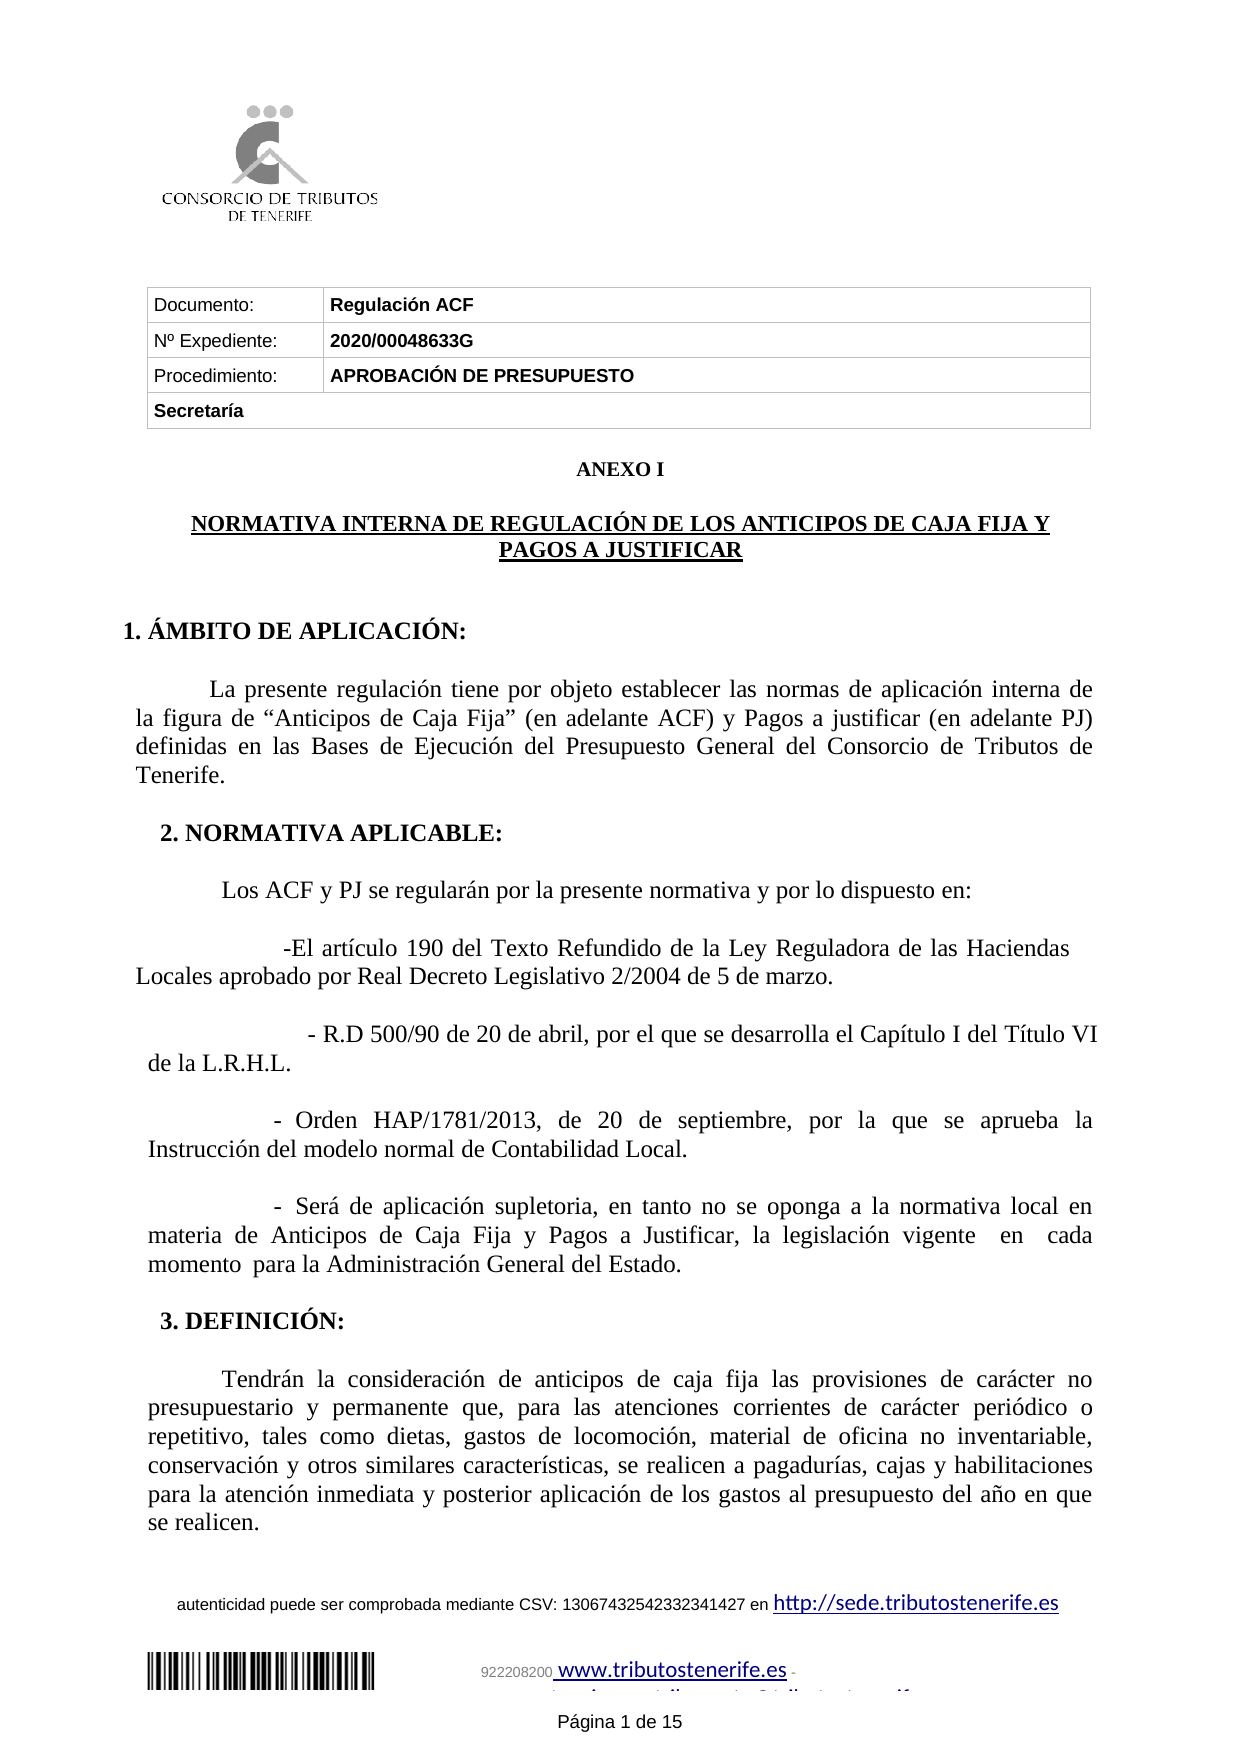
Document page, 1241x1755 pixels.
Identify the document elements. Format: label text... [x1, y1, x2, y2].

text -El artículo 190 del Texto Refundido de la Ley Reguladora de las Haciendas Locales aprobado por Real Decreto Legislativo 2/2004 de 5 de marzo. [135, 933, 1091, 990]
subtitle ÁMBITO DE APLICACIÓN: [135, 616, 1105, 645]
text Tendrán la consideración de anticipos de caja fija las provisiones de carácter no presupuestario y permanente que, para las atenciones corrientes de carácter periódico o repetitivo, tales como dietas, gastos de locomoción, material de oficina no inventariable, conservación y otros similares características, se realicen a pagadurías, cajas y habilitaciones para la atención inmediata y posterior aplicación de los gastos al presupuesto del año en que se realicen. [148, 1364, 1093, 1536]
text La presente regulación tiene por objeto establecer las normas de aplicación interna de la figura de “Anticipos de Caja Fija” (en adelante ACF) y Pagos a justificar (en adelante PJ) definidas en las Bases de Ejecución del Presupuesto General del Consorcio de Tributos de Tenerife. [135, 674, 1093, 789]
table_cell Nº Expediente: [148, 323, 323, 357]
subtitle DEFINICIÓN: [173, 1306, 1105, 1335]
list R.D 500/90 de 20 de abril, por el que se desarrolla el Capítulo I del Título VI [308, 1019, 1105, 1048]
text ANEXO I [458, 457, 782, 481]
text Los ACF y PJ se regularán por la presente normativa y por lo dispuesto en: [221, 875, 1105, 904]
list Orden HAP/1781/2013, de 20 de septiembre, por la que se aprueba la Instrucción del modelo normal de Contabilidad Local. [135, 1105, 1093, 1162]
table_cell 2020/00048633G [324, 323, 1090, 357]
text NORMATIVA INTERNA DE REGULACIÓN DE LOS ANTICIPOS DE CAJA FIJA Y PAGOS A JUSTIFICAR [179, 510, 1062, 563]
table_cell APROBACIÓN DE PRESUPUESTO [324, 358, 1090, 392]
text de la L.R.H.L. [148, 1048, 292, 1076]
table_header Documento: [148, 288, 323, 322]
list Será de aplicación supletoria, en tanto no se oponga a la normativa local en materia de Anticipos de Caja Fija y Pagos a Justificar, la legislación vigente en cada momento para la Administración General del Estado. [135, 1191, 1093, 1277]
table_cell Procedimiento: [148, 358, 323, 392]
table_header Regulación ACF [324, 288, 1090, 322]
table_cell Secretaría [148, 393, 1090, 427]
subtitle NORMATIVA APLICABLE: [173, 818, 1105, 846]
